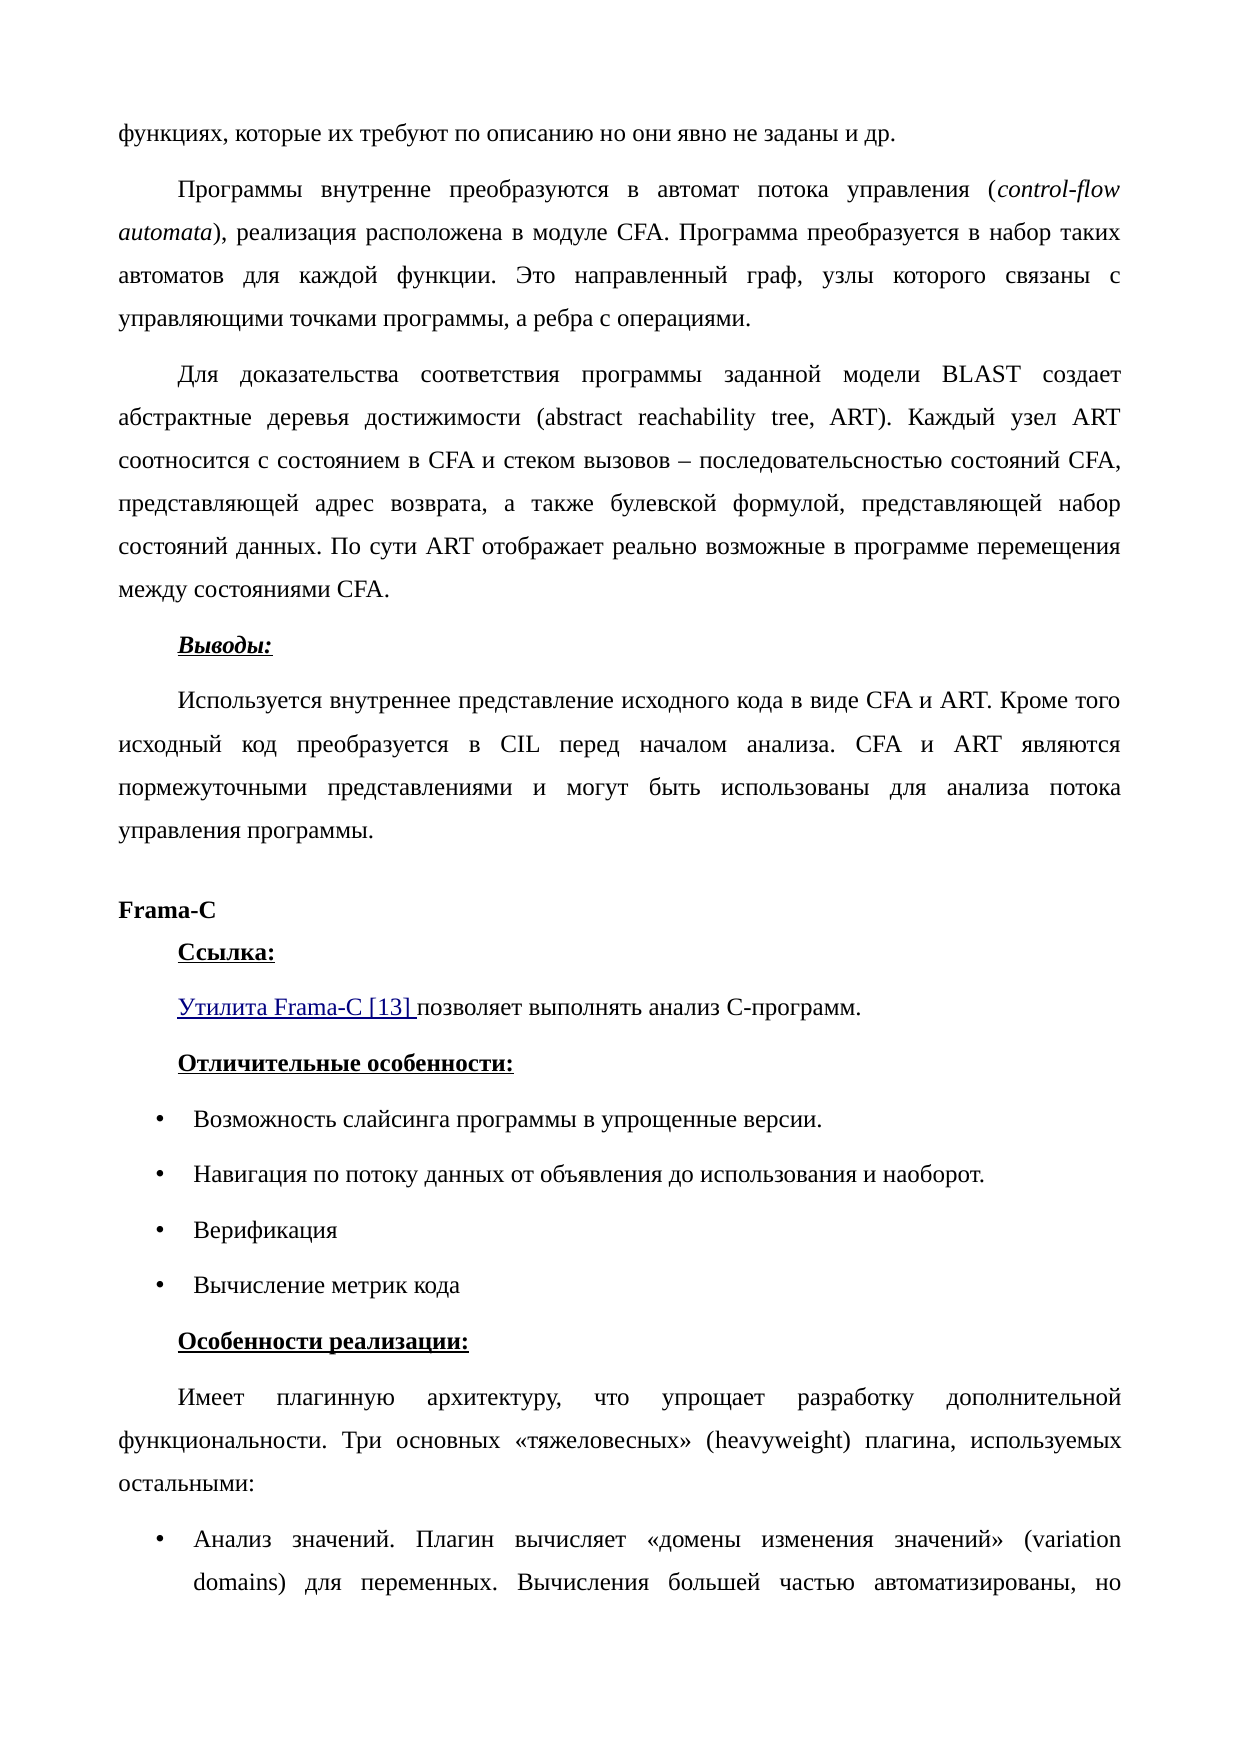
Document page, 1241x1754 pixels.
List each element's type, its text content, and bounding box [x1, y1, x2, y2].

text Ссылка: [118, 937, 1122, 966]
list Верификация [156, 1215, 1122, 1244]
list Анализ значений. Плагин вычисляет «домены изменения значений» (variation domains) для переменных. Вычисления большей частью автоматизированы, но [156, 1524, 1122, 1596]
text Для доказательства соответствия программы заданной модели BLAST создает абстрактные деревья достижимости (abstract reachability tree, ART). Каждый узел ART соотносится с состоянием в CFA и стеком вызовов – последовательсностью состояний CFA, представляющей адрес возврата, а также булевской формулой, представляющей набор состояний данных. По сути ART отображает реально возможные в программе перемещения между состояниями CFA. [118, 359, 1122, 603]
list Навигация по потоку данных от объявления до использования и наоборот. [156, 1159, 1122, 1188]
text Используется внутреннее представление исходного кода в виде CFA и ART. Кроме того исходный код преобразуется в CIL перед началом анализа. CFA и ART являются пормежуточными представлениями и могут быть использованы для анализа потока управления программы. [118, 686, 1122, 844]
list Вычисление метрик кода [156, 1271, 1122, 1299]
text Выводы: [118, 630, 1122, 659]
text Имеет плагинную архитектуру, что упрощает разработку дополнительной функциональности. Три основных «тяжеловесных» (heavyweight) плагина, используемых остальными: [118, 1382, 1122, 1497]
text Отличительные особенности: [118, 1048, 1122, 1077]
text Программы внутренне преобразуются в автомат потока управления (control-flow automata), реализация расположена в модуле CFA. Программа преобразуется в набор таких автоматов для каждой функции. Это направленный граф, узлы которого связаны с управляющими точками программы, а ребра с операциями. [118, 174, 1122, 332]
list Возможность слайсинга программы в упрощенные версии. [156, 1104, 1122, 1132]
subtitle Frama-C [118, 896, 1122, 924]
text Утилита Frama-C [13] позволяет выполнять анализ C-программ. [118, 992, 1122, 1021]
text Особенности реализации: [118, 1326, 1122, 1355]
text функциях, которые их требуют по описанию но они явно не заданы и др. [118, 118, 1122, 147]
